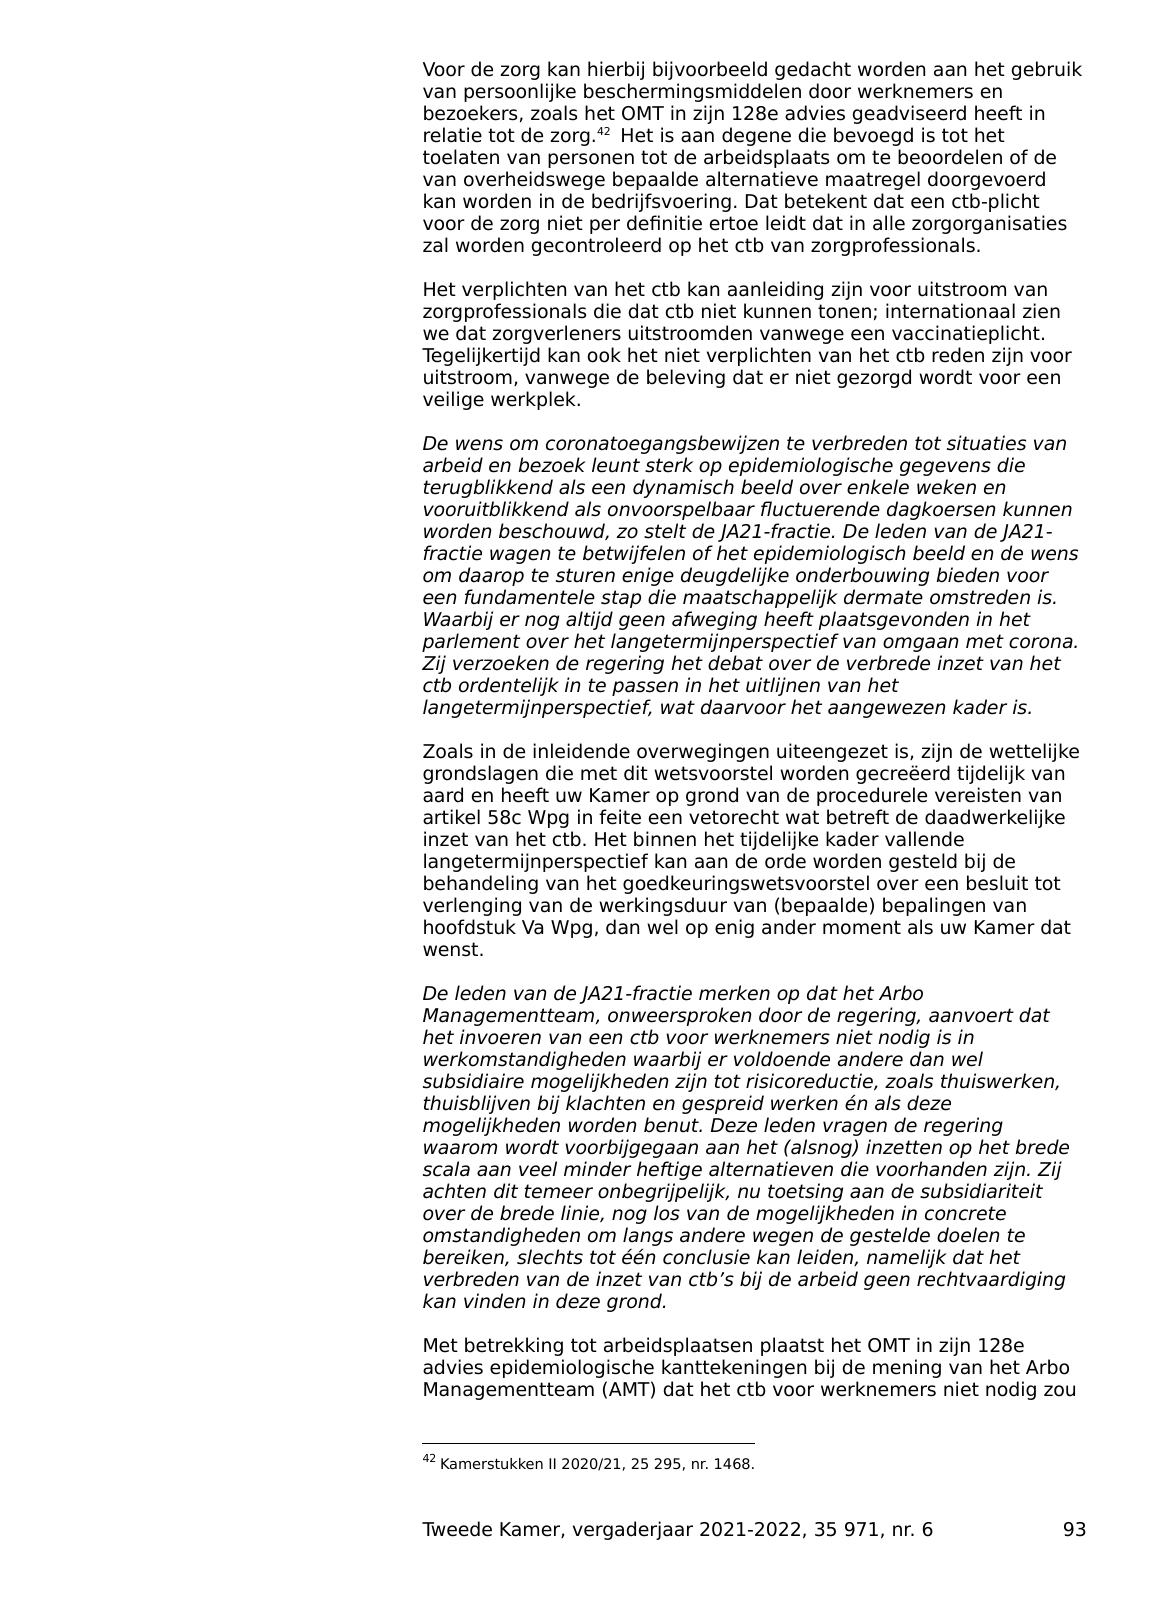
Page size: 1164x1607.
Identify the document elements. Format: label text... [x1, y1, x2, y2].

text Voor de zorg kan hierbij bijvoorbeeld gedacht worden aan het gebruik van persoonlijke beschermingsmiddelen door werknemers en bezoekers, zoals het OMT in zijn 128e advies geadviseerd heeft in relatie tot de zorg. Het is aan degene die bevoegd is tot het toelaten van personen tot de arbeidsplaats om te beoordelen of de van overheidswege bepaalde alternatieve maatregel doorgevoerd kan worden in de bedrijfsvoering. Dat betekent dat een ctb-plicht voor de zorg niet per definitie ertoe leidt dat in alle zorgorganisaties zal worden gecontroleerd op het ctb van zorgprofessionals. [422, 59, 1087, 257]
text Met betrekking tot arbeidsplaatsen plaatst het OMT in zijn 128e advies epidemiologische kanttekeningen bij de mening van het Arbo Managementteam (AMT) dat het ctb voor werknemers niet nodig zou [422, 1335, 1087, 1401]
text De wens om coronatoegangsbewijzen te verbreden tot situaties van arbeid en bezoek leunt sterk op epidemiologische gegevens die terugblikkend als een dynamisch beeld over enkele weken en vooruitblikkend als onvoorspelbaar fluctuerende dagkoersen kunnen worden beschouwd, zo stelt de JA21-fractie. De leden van de JA21-fractie wagen te betwijfelen of het epidemiologisch beeld en de wens om daarop te sturen enige deugdelijke onderbouwing bieden voor een fundamentele stap die maatschappelijk dermate omstreden is. Waarbij er nog altijd geen afweging heeft plaatsgevonden in het parlement over het langetermijnperspectief van omgaan met corona. [422, 433, 1087, 653]
text Het verplichten van het ctb kan aanleiding zijn voor uitstroom van zorgprofessionals die dat ctb niet kunnen tonen; internationaal zien we dat zorgverleners uitstroomden vanwege een vaccinatieplicht. Tegelijkertijd kan ook het niet verplichten van het ctb reden zijn voor uitstroom, vanwege de beleving dat er niet gezorgd wordt voor een veilige werkplek. [422, 279, 1087, 411]
text De leden van de JA21-fractie merken op dat het Arbo Managementteam, onweersproken door de regering, aanvoert dat het invoeren van een ctb voor werknemers niet nodig is in werkomstandigheden waarbij er voldoende andere dan wel subsidiaire mogelijkheden zijn tot risicoreductie, zoals thuiswerken, thuisblijven bij klachten en gespreid werken én als deze mogelijkheden worden benut. Deze leden vragen de regering waarom wordt voorbijgegaan aan het (alsnog) inzetten op het brede scala aan veel minder heftige alternatieven die voorhanden zijn. Zij achten dit temeer onbegrijpelijk, nu toetsing aan de subsidiariteit over de brede linie, nog los van de mogelijkheden in concrete omstandigheden om langs andere wegen de gestelde doelen te bereiken, slechts tot één conclusie kan leiden, namelijk dat het verbreden van de inzet van ctb’s bij de arbeid geen rechtvaardiging kan vinden in deze grond. [422, 983, 1087, 1313]
text Kamerstukken II 2020/21, 25 295, nr. 1468. [422, 1452, 1087, 1474]
text Zoals in de inleidende overwegingen uiteengezet is, zijn de wettelijke grondslagen die met dit wetsvoorstel worden gecreëerd tijdelijk van aard en heeft uw Kamer op grond van de procedurele vereisten van artikel 58c Wpg in feite een vetorecht wat betreft de daadwerkelijke inzet van het ctb. Het binnen het tijdelijke kader vallende langetermijnperspectief kan aan de orde worden gesteld bij de behandeling van het goedkeuringswetsvoorstel over een besluit tot verlenging van de werkingsduur van (bepaalde) bepalingen van hoofdstuk Va Wpg, dan wel op enig ander moment als uw Kamer dat wenst. [422, 741, 1087, 961]
text Zij verzoeken de regering het debat over de verbrede inzet van het ctb ordentelijk in te passen in het uitlijnen van het langetermijnperspectief, wat daarvoor het aangewezen kader is. [422, 653, 1087, 719]
